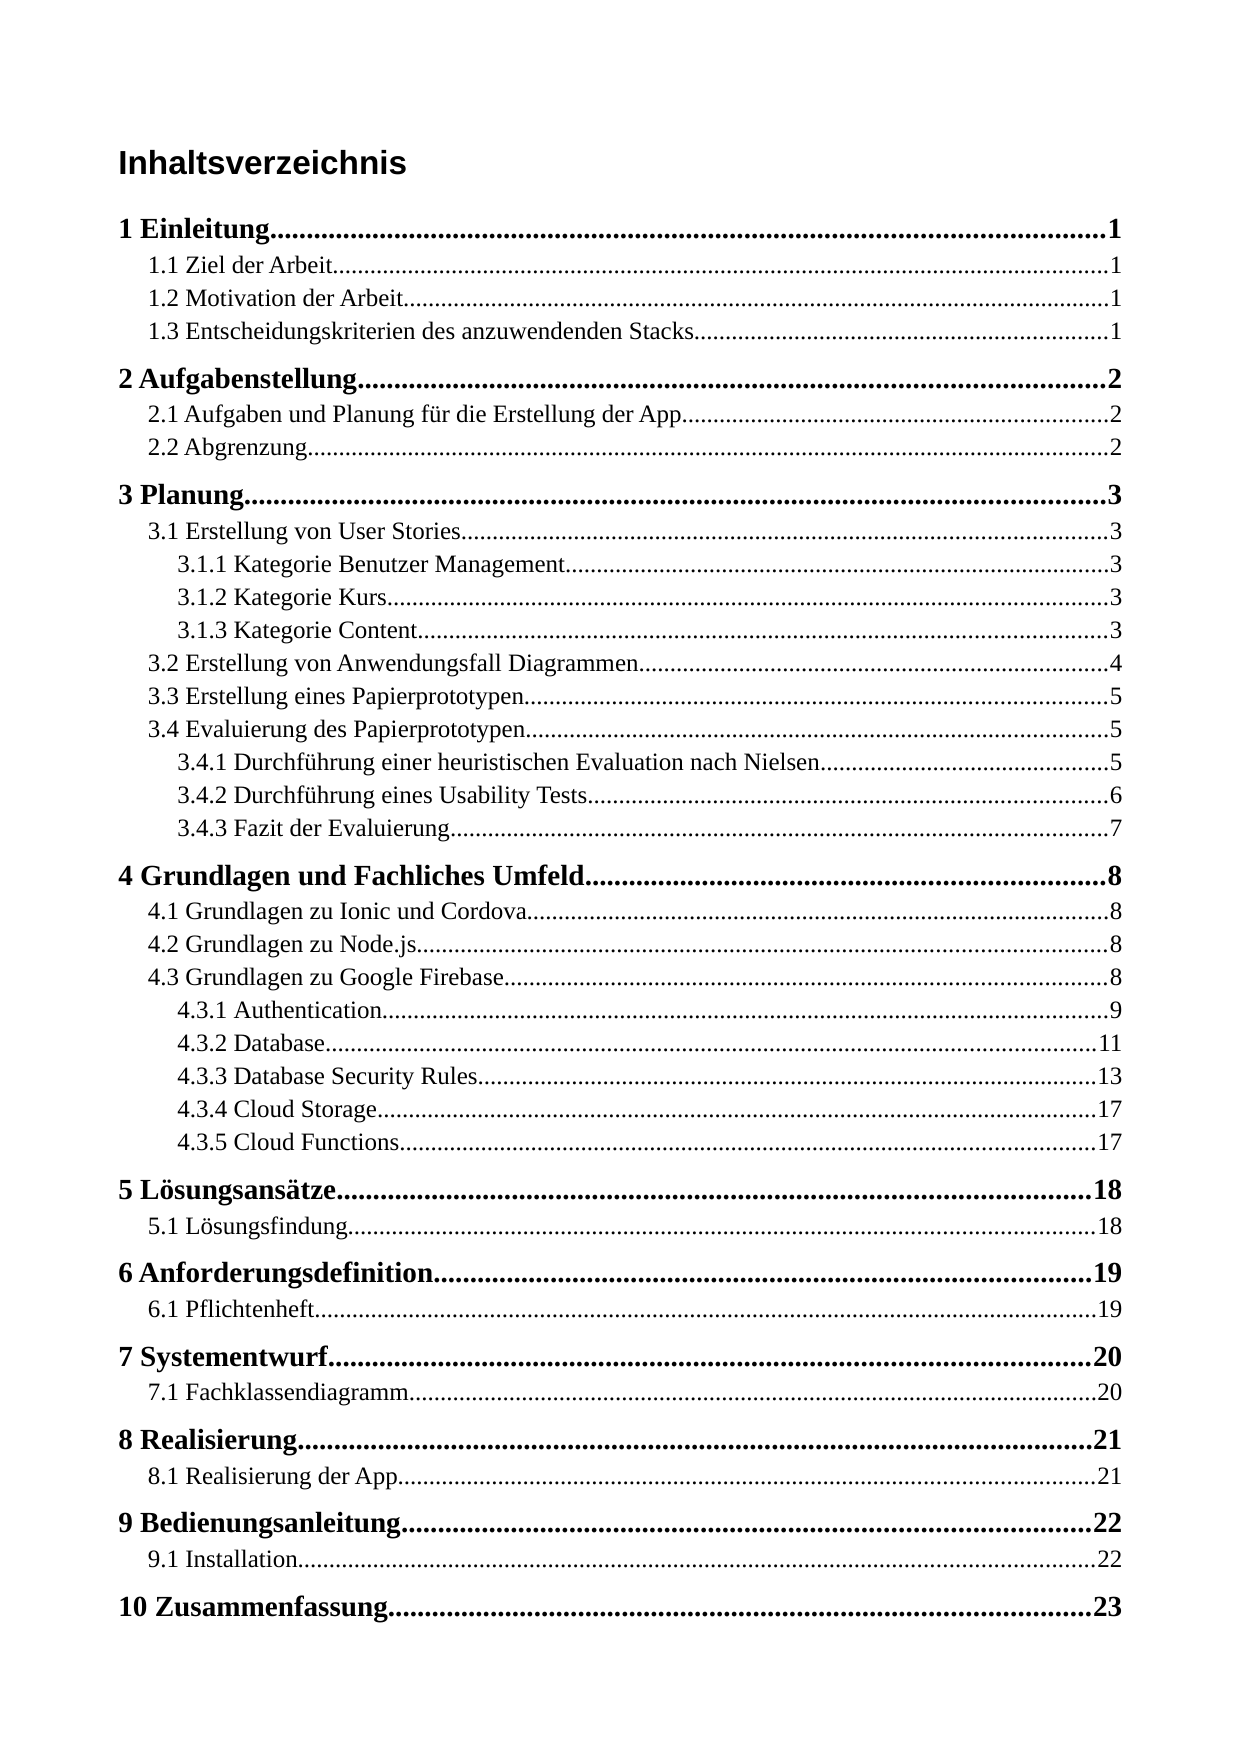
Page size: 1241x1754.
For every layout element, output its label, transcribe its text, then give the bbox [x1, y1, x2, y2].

text 4.2 Grundlagen zu Node.js 8 [148, 929, 1122, 958]
text 3.4.2 Durchführung eines Usability Tests 6 [177, 780, 1122, 809]
text 4.3.1 Authentication 9 [177, 995, 1122, 1024]
text 7.1 Fachklassendiagramm 20 [148, 1377, 1122, 1406]
text 1.2 Motivation der Arbeit 1 [148, 283, 1122, 312]
text 3.4.1 Durchführung einer heuristischen Evaluation nach Nielsen 5 [177, 747, 1122, 776]
text 3.4.3 Fazit der Evaluierung 7 [177, 813, 1122, 842]
text 5 Lösungsansätze 18 [118, 1172, 1122, 1206]
text 10 Zusammenfassung 23 [118, 1589, 1122, 1622]
text 3.1 Erstellung von User Stories 3 [148, 516, 1122, 544]
text 2 Aufgabenstellung 2 [118, 361, 1122, 394]
text 3.4 Evaluierung des Papierprototypen 5 [148, 714, 1122, 743]
text 3.1.3 Kategorie Content 3 [177, 615, 1122, 644]
text 3.1.1 Kategorie Benutzer Management 3 [177, 549, 1122, 578]
text 4 Grundlagen und Fachliches Umfeld 8 [118, 858, 1122, 891]
text 4.3.2 Database 11 [177, 1028, 1122, 1057]
text 1 Einleitung 1 [118, 212, 1122, 245]
text 1.1 Ziel der Arbeit 1 [148, 250, 1122, 279]
text 8.1 Realisierung der App 21 [148, 1461, 1122, 1489]
subtitle Inhaltsverzeichnis [118, 143, 1122, 182]
text 9 Bedienungsanleitung 22 [118, 1506, 1122, 1539]
text 4.3.5 Cloud Functions 17 [177, 1127, 1122, 1156]
text 2.1 Aufgaben und Planung für die Erstellung der App 2 [148, 399, 1122, 428]
text 9.1 Installation 22 [148, 1544, 1122, 1573]
text 4.1 Grundlagen zu Ionic und Cordova 8 [148, 896, 1122, 925]
text 6 Anforderungsdefinition 19 [118, 1256, 1122, 1289]
text 3.2 Erstellung von Anwendungsfall Diagrammen 4 [148, 648, 1122, 677]
text 5.1 Lösungsfindung 18 [148, 1211, 1122, 1239]
text 8 Realisierung 21 [118, 1422, 1122, 1456]
text 3.1.2 Kategorie Kurs 3 [177, 582, 1122, 611]
text 7 Systementwurf 20 [118, 1339, 1122, 1372]
text 4.3 Grundlagen zu Google Firebase 8 [148, 962, 1122, 991]
text 4.3.4 Cloud Storage 17 [177, 1094, 1122, 1123]
text 2.2 Abgrenzung 2 [148, 432, 1122, 461]
text 6.1 Pflichtenheft 19 [148, 1294, 1122, 1323]
text 3.3 Erstellung eines Papierprototypen 5 [148, 681, 1122, 710]
text 1.3 Entscheidungskriterien des anzuwendenden Stacks 1 [148, 316, 1122, 345]
text 3 Planung 3 [118, 477, 1122, 511]
text 4.3.3 Database Security Rules 13 [177, 1061, 1122, 1090]
